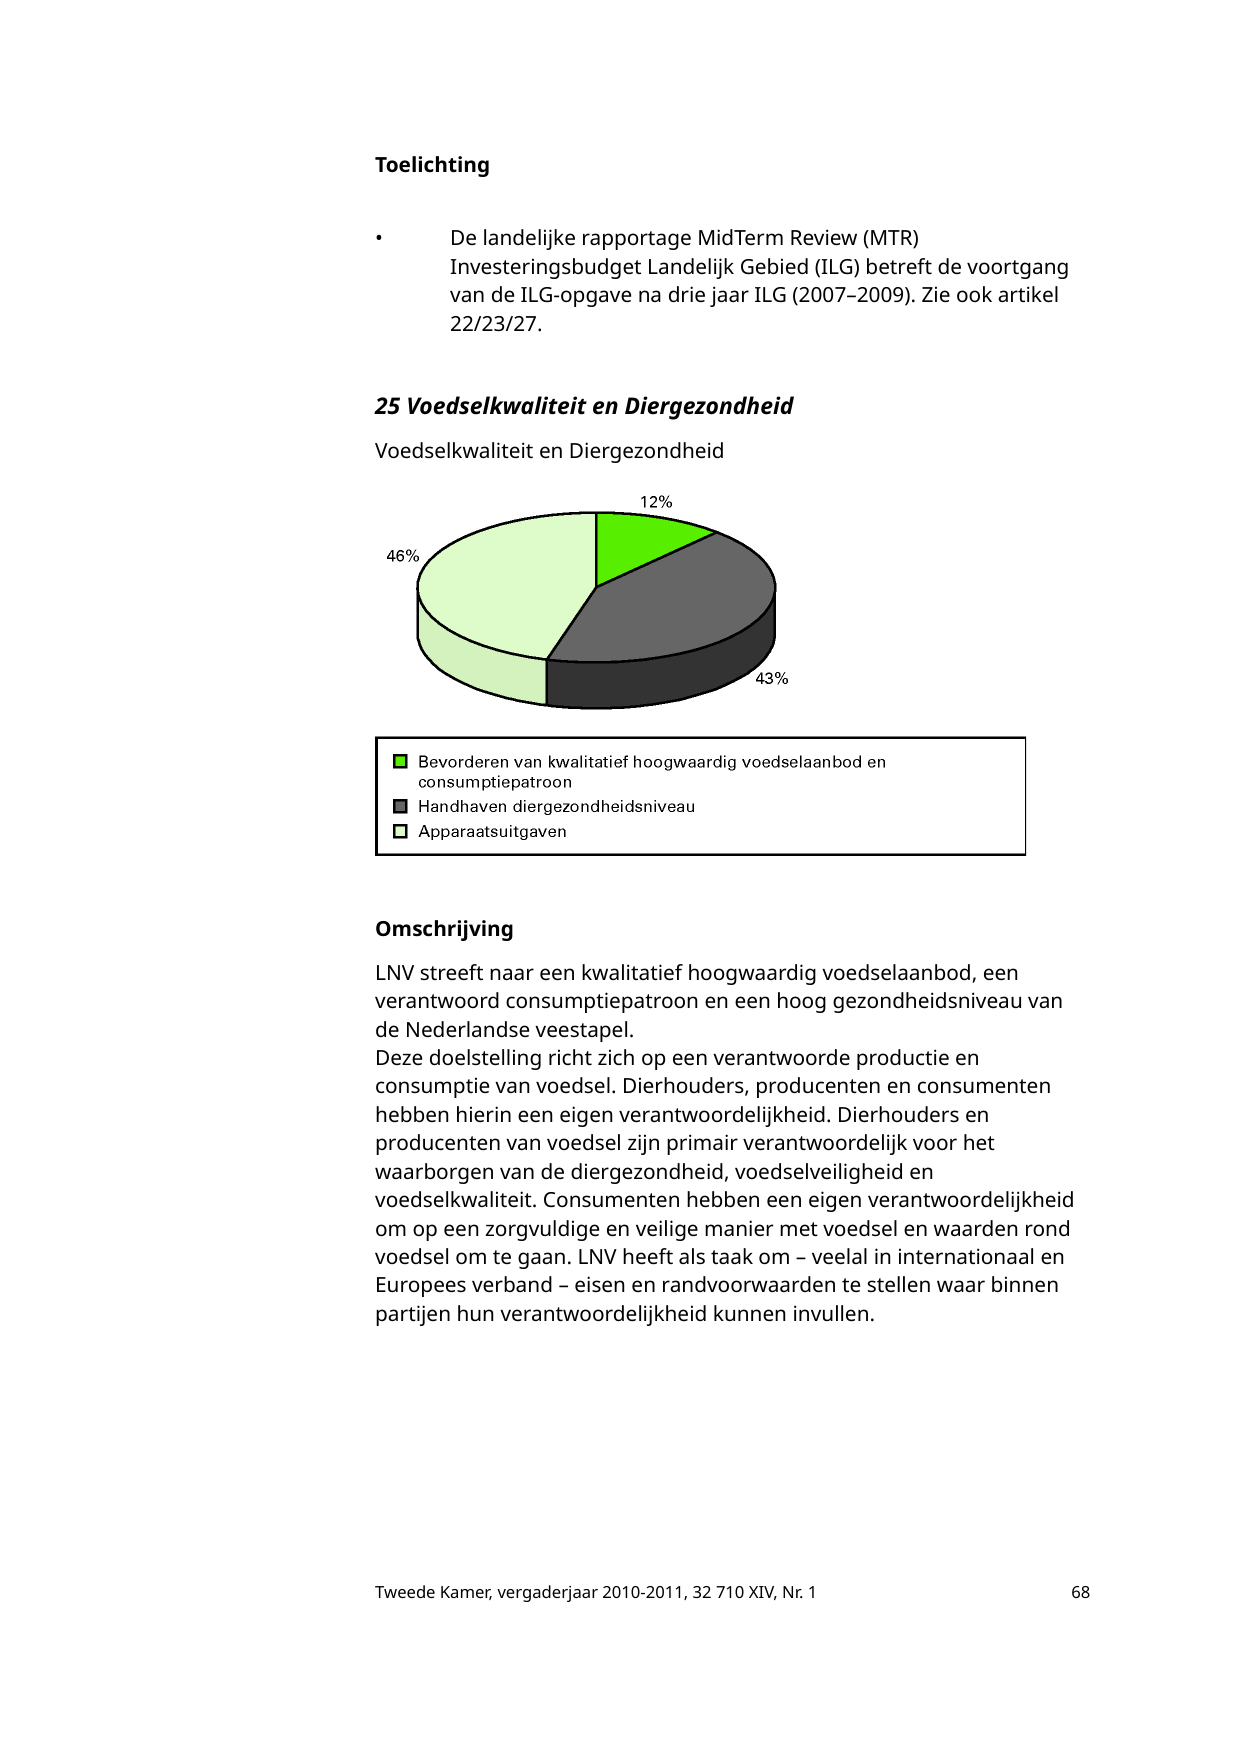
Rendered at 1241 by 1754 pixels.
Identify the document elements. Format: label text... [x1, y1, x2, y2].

text Deze doelstelling richt zich op een verantwoorde productie en consumptie van voedsel. Dierhouders, producenten en consumenten hebben hierin een eigen verantwoordelijkheid. Dierhouders en producenten van voedsel zijn primair verantwoordelijk voor het waarborgen van de diergezondheid, voedselveiligheid en voedselkwaliteit. Consumenten hebben een eigen verantwoordelijkheid om op een zorgvuldige en veilige manier met voedsel en waarden rond voedsel om te gaan. LNV heeft als taak om – veelal in internationaal en Europees verband – eisen en randvoorwaarden te stellen waar binnen partijen hun verantwoordelijkheid kunnen invullen. [375, 1043, 1090, 1327]
subtitle 25 Voedselkwaliteit en Diergezondheid [375, 390, 1090, 421]
list De landelijke rapportage MidTerm Review (MTR) Investeringsbudget Landelijk Gebied (ILG) betreft de voortgang van de ILG-opgave na drie jaar ILG (2007–2009). Zie ook artikel 22/23/27. [375, 223, 1090, 337]
text Toelichting [375, 150, 1090, 178]
picture [375, 494, 1027, 856]
text Voedselkwaliteit en Diergezondheid [375, 436, 1090, 464]
text LNV streeft naar een kwalitatief hoogwaardig voedselaanbod, een verantwoord consumptiepatroon en een hoog gezondheidsniveau van de Nederlandse veestapel. [375, 958, 1090, 1043]
text Omschrijving [375, 914, 1090, 943]
